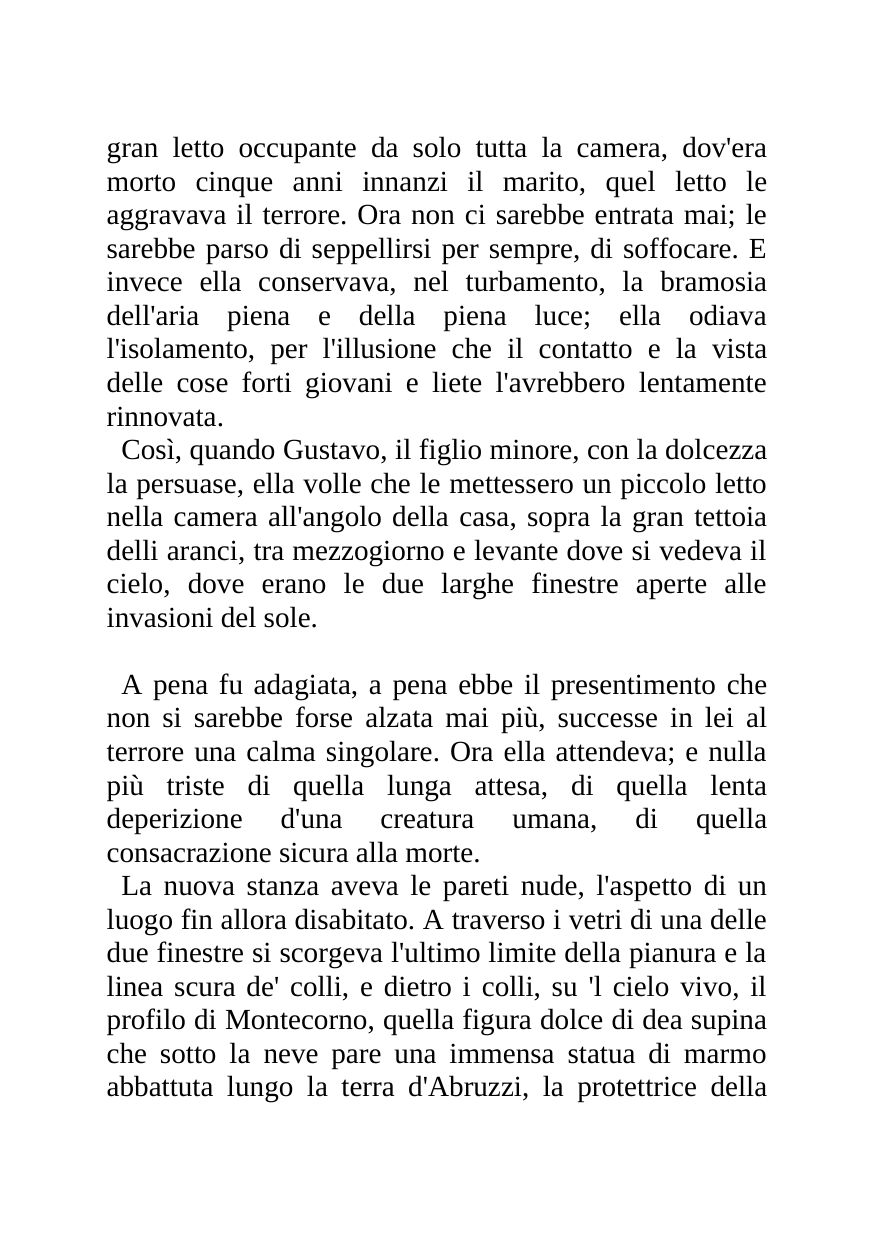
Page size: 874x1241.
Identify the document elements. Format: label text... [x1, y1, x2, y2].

text La nuova stanza aveva le pareti nude, l'aspetto di un luogo fin allora disabitato. A traverso i vetri di una delle due finestre si scorgeva l'ultimo limite della pianura e la linea scura de' colli, e dietro i colli, su 'l cielo vivo, il profilo di Montecorno, quella figura dolce di dea supina che sotto la neve pare una immensa statua di marmo abbattuta lungo la terra d'Abruzzi, la protettrice della [106, 868, 768, 1103]
text A pena fu adagiata, a pena ebbe il presentimento che non si sarebbe forse alzata mai più, successe in lei al terrore una calma singolare. Ora ella attendeva; e nulla più triste di quella lunga attesa, di quella lenta deperizione d'una creatura umana, di quella consacrazione sicura alla morte. [106, 667, 768, 868]
text gran letto occupante da solo tutta la camera, dov'era morto cinque anni innanzi il marito, quel letto le aggravava il terrore. Ora non ci sarebbe entrata mai; le sarebbe parso di seppellirsi per sempre, di soffocare. E invece ella conservava, nel turbamento, la bramosia dell'aria piena e della piena luce; ella odiava l'isolamento, per l'illusione che il contatto e la vista delle cose forti giovani e liete l'avrebbero lentamente rinnovata. [106, 130, 768, 432]
text Così, quando Gustavo, il figlio minore, con la dolcezza la persuase, ella volle che le mettessero un piccolo letto nella camera all'angolo della casa, sopra la gran tettoia delli aranci, tra mezzogiorno e levante dove si vedeva il cielo, dove erano le due larghe finestre aperte alle invasioni del sole. [106, 432, 768, 633]
